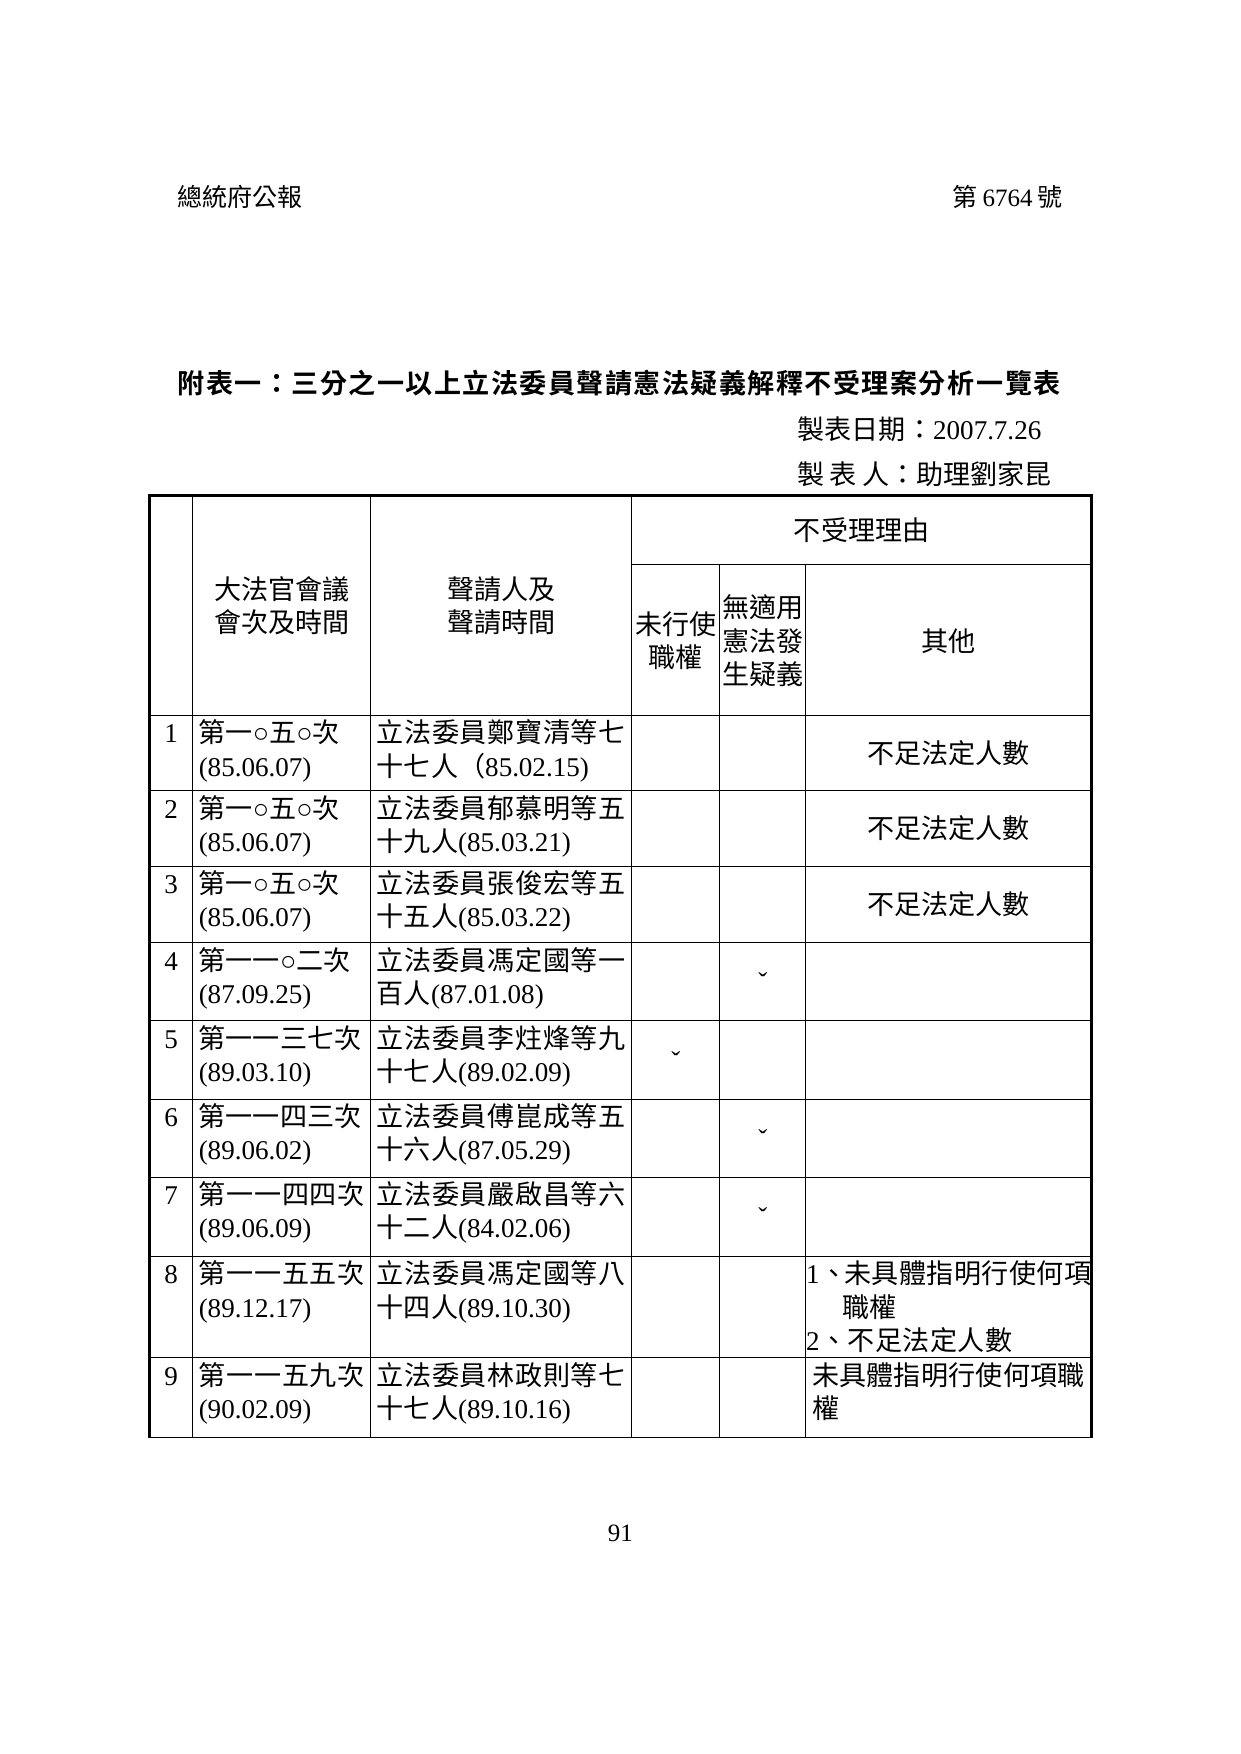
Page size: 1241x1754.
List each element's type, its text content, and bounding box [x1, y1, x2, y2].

table_cell [806, 943, 1090, 1020]
table_cell 立法委員馮定國等一百人(87.01.08) [371, 943, 631, 1020]
table_cell 1、未具體指明行使何項職權 2、不足法定人數 [806, 1257, 1090, 1357]
table_cell 立法委員嚴啟昌等六十二人(84.02.06) [371, 1178, 631, 1256]
table_header 不受理理由 [632, 497, 1090, 564]
table_cell 不足法定人數 [806, 791, 1090, 866]
table_cell [720, 1358, 805, 1437]
table_cell 7 [151, 1178, 192, 1256]
table_cell ˇ [632, 1021, 719, 1098]
table_cell 6 [151, 1100, 192, 1177]
table_cell 第一一五五次(89.12.17) [193, 1257, 370, 1357]
table_cell [720, 1021, 805, 1098]
table_cell [720, 716, 805, 790]
table_cell [632, 867, 719, 942]
table_cell 3 [151, 867, 192, 942]
table_cell 未行使職權 [632, 565, 719, 715]
table_cell 立法委員郁慕明等五十九人(85.03.21) [371, 791, 631, 866]
table_cell 第一一五九次(90.02.09) [193, 1358, 370, 1437]
table_cell [720, 791, 805, 866]
table_cell 1 [151, 716, 192, 790]
table_cell [632, 1178, 719, 1256]
table_cell [806, 1178, 1090, 1256]
table_cell 立法委員傅崑成等五十六人(87.05.29) [371, 1100, 631, 1177]
table_cell [632, 791, 719, 866]
table_cell 其他 [806, 565, 1090, 715]
table_cell 立法委員馮定國等八十四人(89.10.30) [371, 1257, 631, 1357]
table_header [151, 497, 192, 715]
table_cell 8 [151, 1257, 192, 1357]
table_cell 第一一四四次(89.06.09) [193, 1178, 370, 1256]
table_cell 第一○五○次 (85.06.07) [193, 791, 370, 866]
table_cell 第一一四三次 (89.06.02) [193, 1100, 370, 1177]
table_cell 不足法定人數 [806, 867, 1090, 942]
table_cell [720, 1257, 805, 1357]
text 製表人：助理劉家昆 [797, 448, 1063, 494]
table_cell 第一○五○次 (85.06.07) [193, 716, 370, 790]
table_cell [806, 1021, 1090, 1098]
table_cell 立法委員張俊宏等五十五人(85.03.22) [371, 867, 631, 942]
table_cell 不足法定人數 [806, 716, 1090, 790]
table_cell [632, 716, 719, 790]
table_cell [632, 1257, 719, 1357]
table_cell [806, 1100, 1090, 1177]
table_cell ˇ [720, 943, 805, 1020]
table_cell 立法委員林政則等七十七人(89.10.16) [371, 1358, 631, 1437]
table_cell 9 [151, 1358, 192, 1437]
table_cell [632, 1358, 719, 1437]
table_cell 未具體指明行使何項職權 [806, 1358, 1090, 1437]
table_cell 5 [151, 1021, 192, 1098]
table_cell 2 [151, 791, 192, 866]
table_cell ˇ [720, 1100, 805, 1177]
text 製表日期：2007.7.26 [797, 403, 1063, 448]
table_cell 第一○五○次 (85.06.07) [193, 867, 370, 942]
table_cell 立法委員鄭寶清等七十七人（85.02.15) [371, 716, 631, 790]
table_cell ˇ [720, 1178, 805, 1256]
table_cell 立法委員李炷烽等九十七人(89.02.09) [371, 1021, 631, 1098]
table_cell [632, 1100, 719, 1177]
table_cell 無適用憲法發生疑義 [720, 565, 805, 715]
table_cell 第一一○二次 (87.09.25) [193, 943, 370, 1020]
table_cell 4 [151, 943, 192, 1020]
table_cell [720, 867, 805, 942]
table_header 聲請人及 聲請時間 [371, 497, 631, 715]
table_header 大法官會議 會次及時間 [193, 497, 370, 715]
table_cell [632, 943, 719, 1020]
text 附表一：三分之一以上立法委員聲請憲法疑義解釋不受理案分析一覽表 [177, 357, 1063, 403]
table_cell 第一一三七次 (89.03.10) [193, 1021, 370, 1098]
